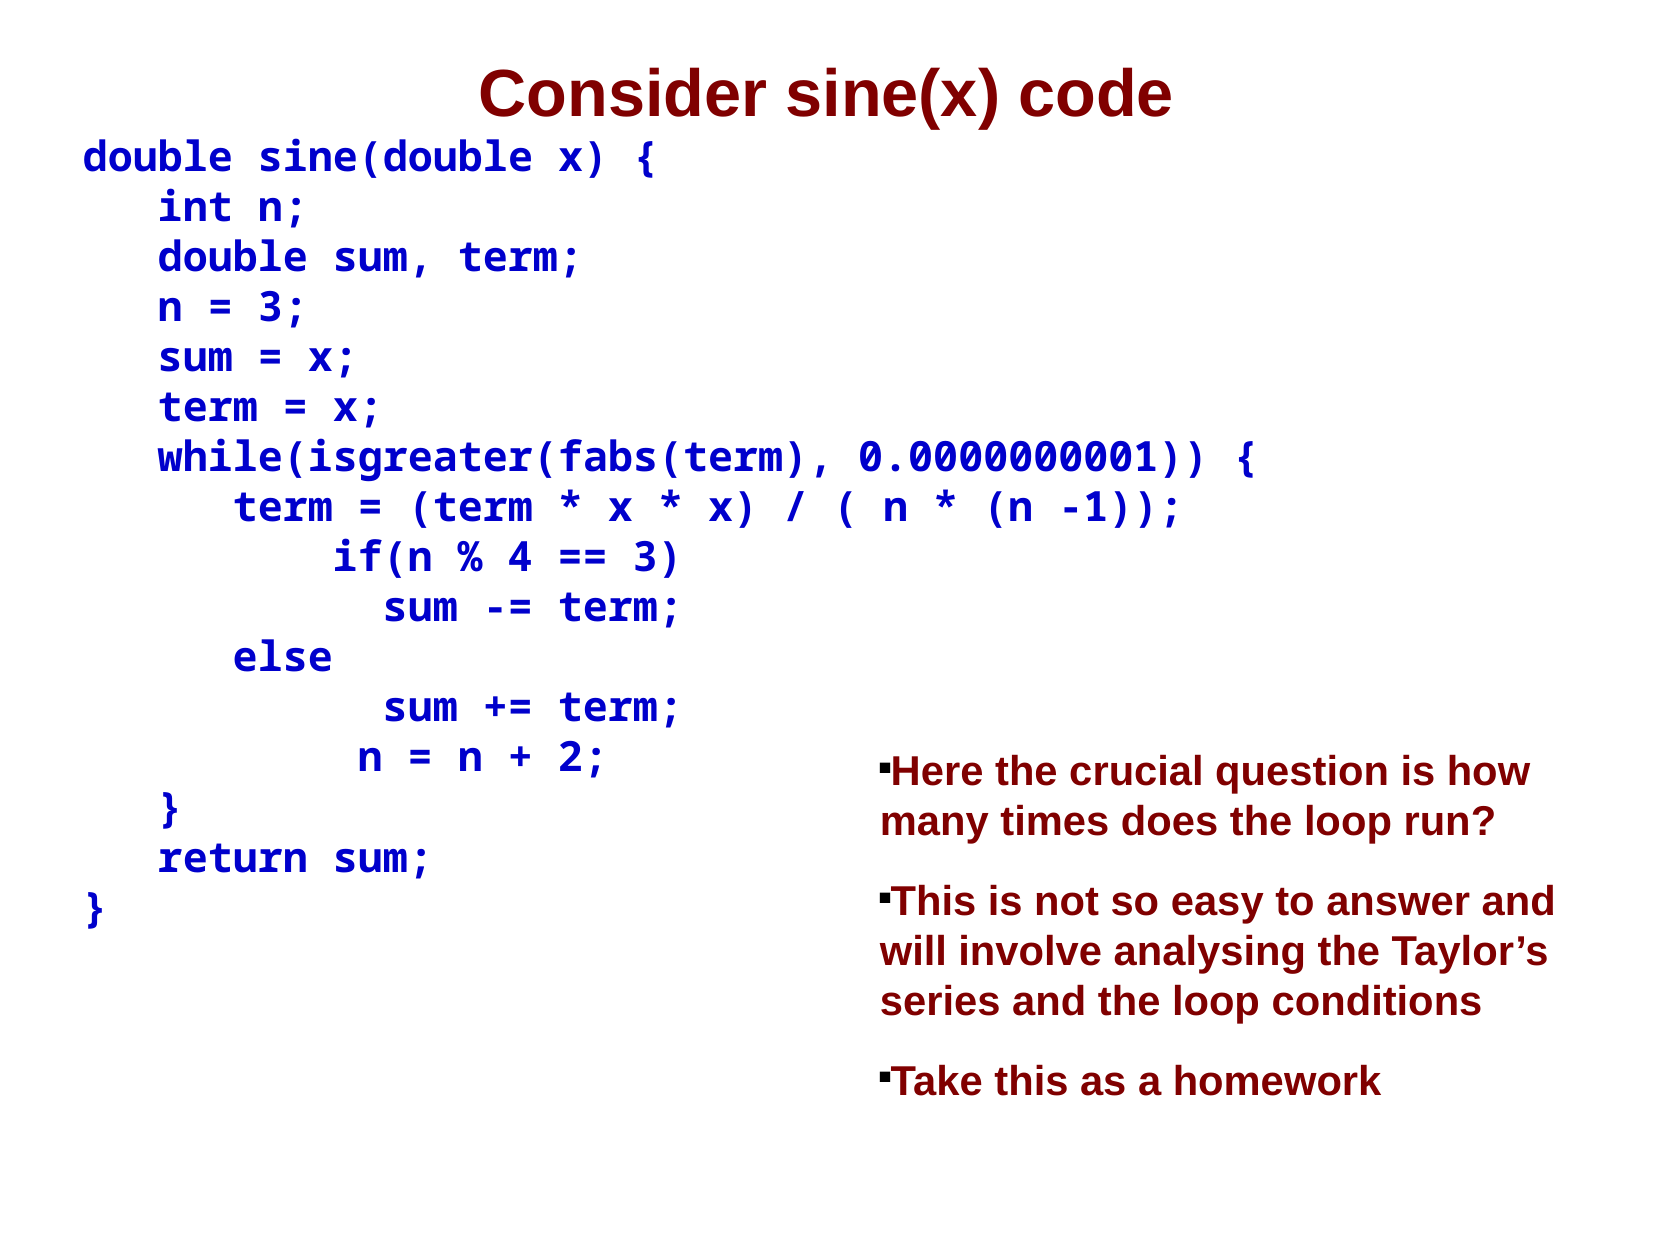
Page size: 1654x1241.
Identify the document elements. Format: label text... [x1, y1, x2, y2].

title Consider sine(x) code [82, 49, 1571, 108]
list double sine(double x) { int n; double sum, term; n = 3; sum = x; term = x; while(isgreater(fabs(term), 0.0000000001)) { term = (term * x * x) / ( n * (n -1)); if(n % 4 == 3) sum -= term; else sum += term; n = n + 2; } return sum; } [82, 129, 1356, 1056]
list Here the crucial question is how many times does the loop run? This is not so easy to answer and will involve analysing the Taylor’s series and the loop conditions Take this as a homework [880, 744, 1607, 1241]
